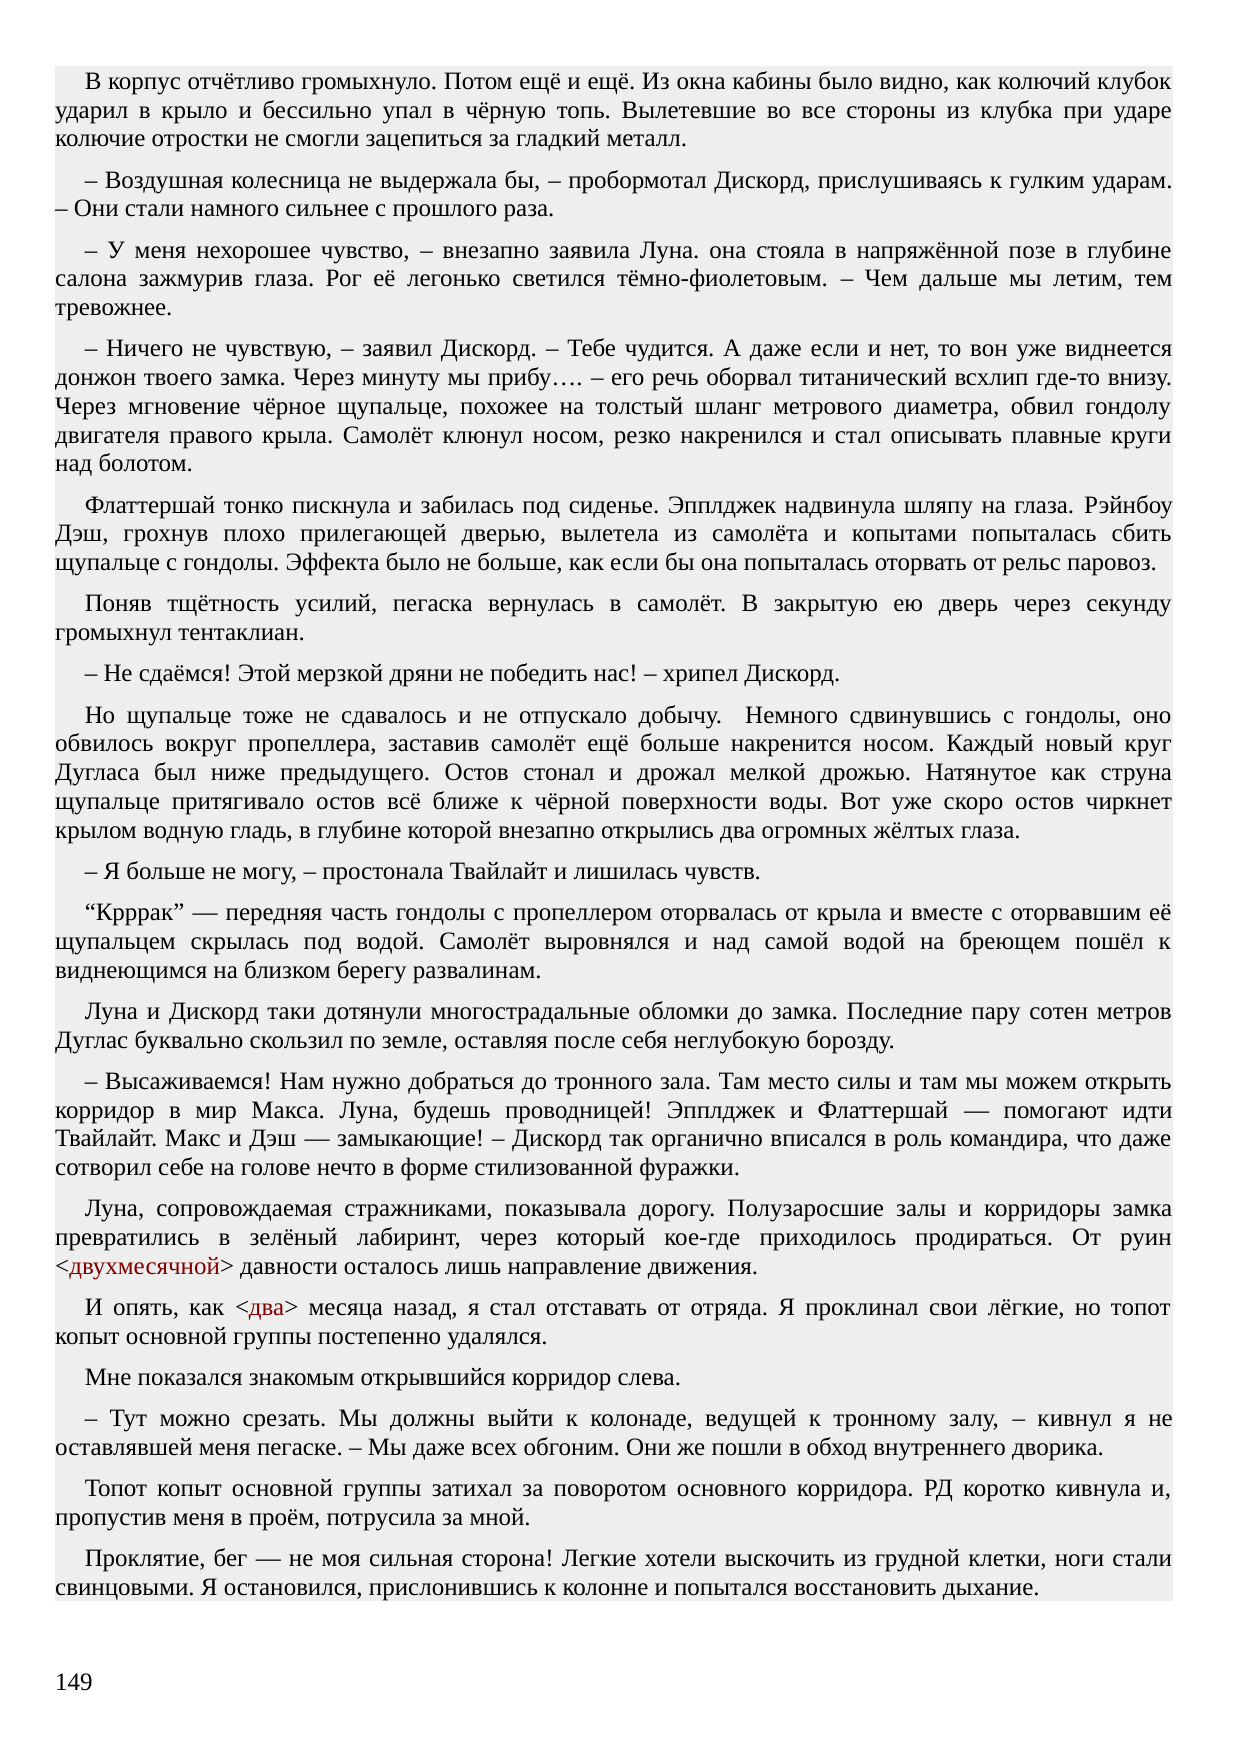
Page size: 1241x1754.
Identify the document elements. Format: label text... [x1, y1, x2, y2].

text – Тут можно срезать. Мы должны выйти к колонаде, ведущей к тронному залу, – кивнул я не оставлявшей меня пегаске. – Мы даже всех обгоним. Они же пошли в обход внутреннего дворика. [55, 1403, 1173, 1461]
text – Высаживаемся! Нам нужно добраться до тронного зала. Там место силы и там мы можем открыть корридор в мир Макса. Луна, будешь проводницей! Эпплджек и Флаттершай — помогают идти Твайлайт. Макс и Дэш — замыкающие! – Дискорд так органично вписался в роль командира, что даже сотворил себе на голове нечто в форме стилизованной фуражки. [55, 1066, 1173, 1181]
text – Я больше не могу, – простонала Твайлайт и лишилась чувств. [55, 856, 1173, 885]
text Мне показался знакомым открывшийся корридор слева. [55, 1362, 1173, 1391]
text – Не сдаёмся! Этой мерзкой дряни не победить нас! – хрипел Дискорд. [55, 658, 1173, 687]
text Флаттершай тонко пискнула и забилась под сиденье. Эпплджек надвинула шляпу на глаза. Рэйнбоу Дэш, грохнув плохо прилегающей дверью, вылетела из самолёта и копытами попыталась сбить щупальце с гондолы. Эффекта было не больше, как если бы она попыталась оторвать от рельс паровоз. [55, 490, 1173, 576]
text – Ничего не чувствую, – заявил Дискорд. – Тебе чудится. А даже если и нет, то вон уже виднеется донжон твоего замка. Через минуту мы прибу…. – его речь оборвал титанический всхлип где-то внизу. Через мгновение чёрное щупальце, похожее на толстый шланг метрового диаметра, обвил гондолу двигателя правого крыла. Самолёт клюнул носом, резко накренился и стал описывать плавные круги над болотом. [55, 333, 1173, 477]
text В корпус отчётливо громыхнуло. Потом ещё и ещё. Из окна кабины было видно, как колючий клубок ударил в крыло и бессильно упал в чёрную топь. Вылетевшие во все стороны из клубка при ударе колючие отростки не смогли зацепиться за гладкий металл. [55, 66, 1173, 152]
text – У меня нехорошее чувство, – внезапно заявила Луна. она стояла в напряжённой позе в глубине салона зажмурив глаза. Рог её легонько светился тёмно-фиолетовым. – Чем дальше мы летим, тем тревожнее. [55, 235, 1173, 321]
text – Воздушная колесница не выдержала бы, – пробормотал Дискорд, прислушиваясь к гулким ударам. – Они стали намного сильнее с прошлого раза. [55, 165, 1173, 222]
text Топот копыт основной группы затихал за поворотом основного корридора. РД коротко кивнула и, пропустив меня в проём, потрусила за мной. [55, 1473, 1173, 1531]
text Но щупальце тоже не сдавалось и не отпускало добычу. Немного сдвинувшись с гондолы, оно обвилось вокруг пропеллера, заставив самолёт ещё больше накренится носом. Каждый новый круг Дугласа был ниже предыдущего. Остов стонал и дрожал мелкой дрожью. Натянутое как струна щупальце притягивало остов всё ближе к чёрной поверхности воды. Вот уже скоро остов чиркнет крылом водную гладь, в глубине которой внезапно открылись два огромных жёлтых глаза. [55, 700, 1173, 843]
text Поняв тщётность усилий, пегаска вернулась в самолёт. В закрытую ею дверь через секунду громыхнул тентаклиан. [55, 588, 1173, 646]
text Луна, сопровождаемая стражниками, показывала дорогу. Полузаросшие залы и корридоры замка превратились в зелёный лабиринт, через который кое-где приходилось продираться. От руин <двухмесячной> давности осталось лишь направление движения. [55, 1193, 1173, 1280]
text И опять, как <два> месяца назад, я стал отставать от отряда. Я проклинал свои лёгкие, но топот копыт основной группы постепенно удалялся. [55, 1292, 1173, 1350]
text “Крррак” — передняя часть гондолы с пропеллером оторвалась от крыла и вместе с оторвавшим её щупальцем скрылась под водой. Самолёт выровнялся и над самой водой на бреющем пошёл к виднеющимся на близком берегу развалинам. [55, 897, 1173, 983]
text Луна и Дискорд таки дотянули многострадальные обломки до замка. Последние пару сотен метров Дуглас буквально скользил по земле, оставляя после себя неглубокую борозду. [55, 996, 1173, 1053]
text Проклятие, бег — не моя сильная сторона! Легкие хотели выскочить из грудной клетки, ноги стали свинцовыми. Я остановился, прислонившись к колонне и попытался восстановить дыхание. [55, 1543, 1173, 1601]
